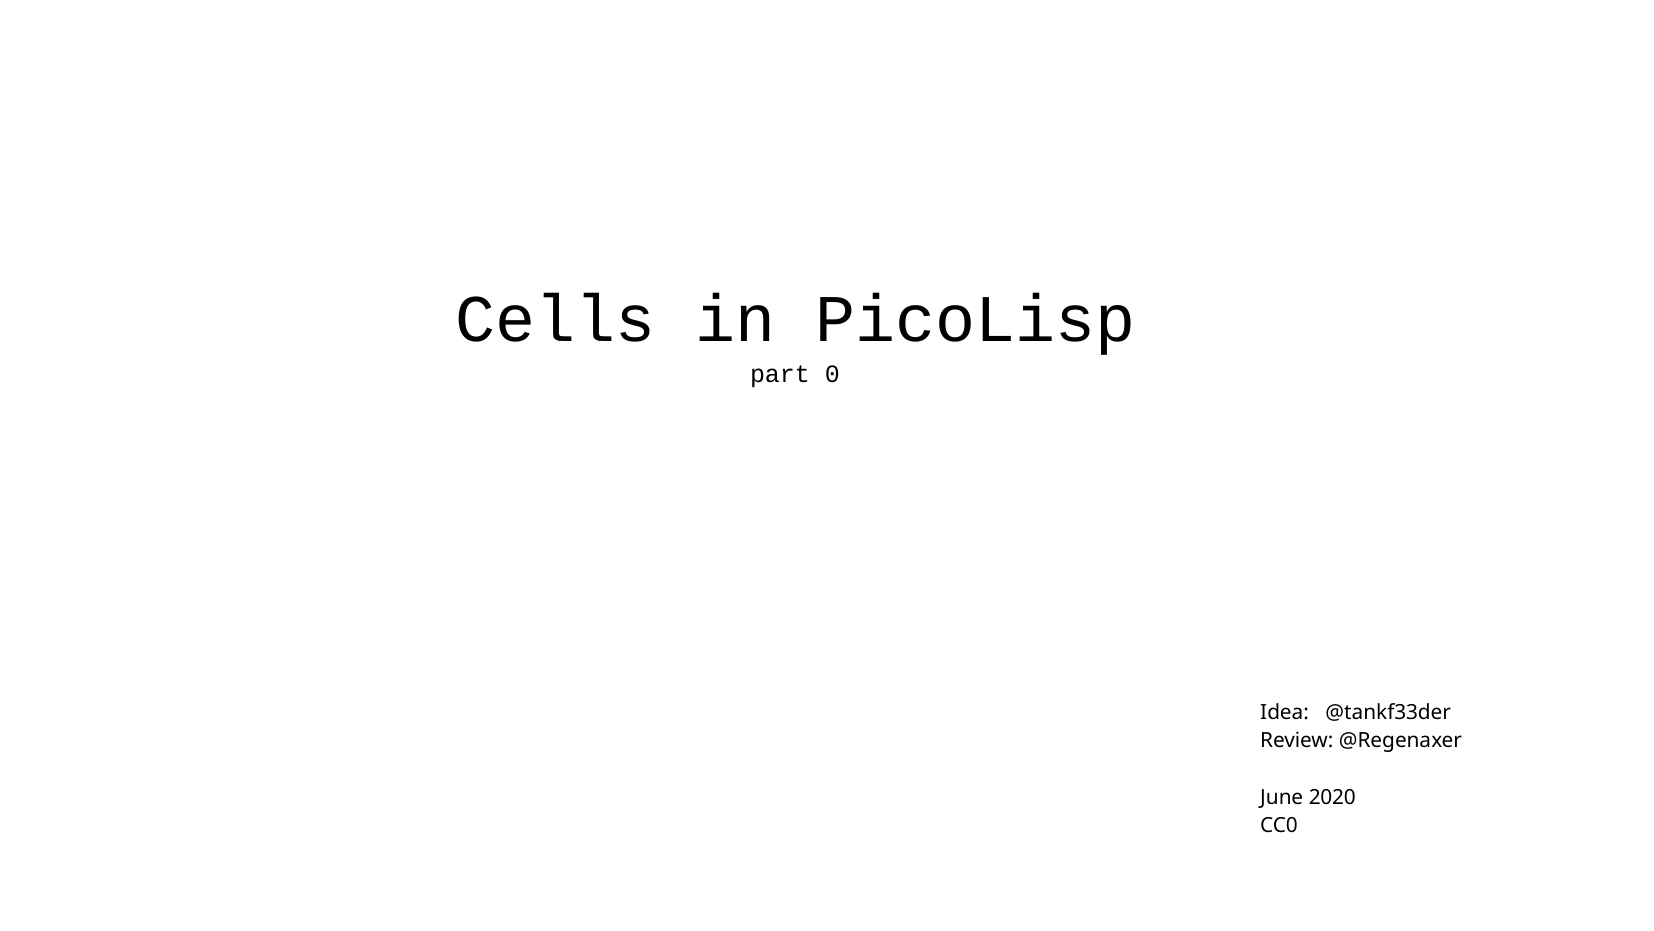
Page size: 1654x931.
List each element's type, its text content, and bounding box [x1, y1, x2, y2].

text_box Cells in PicoLisp part 0 [390, 255, 1201, 421]
text_box Idea: @tankf33der Review: @Regenaxer June 2020 CC0 [1245, 690, 1606, 809]
